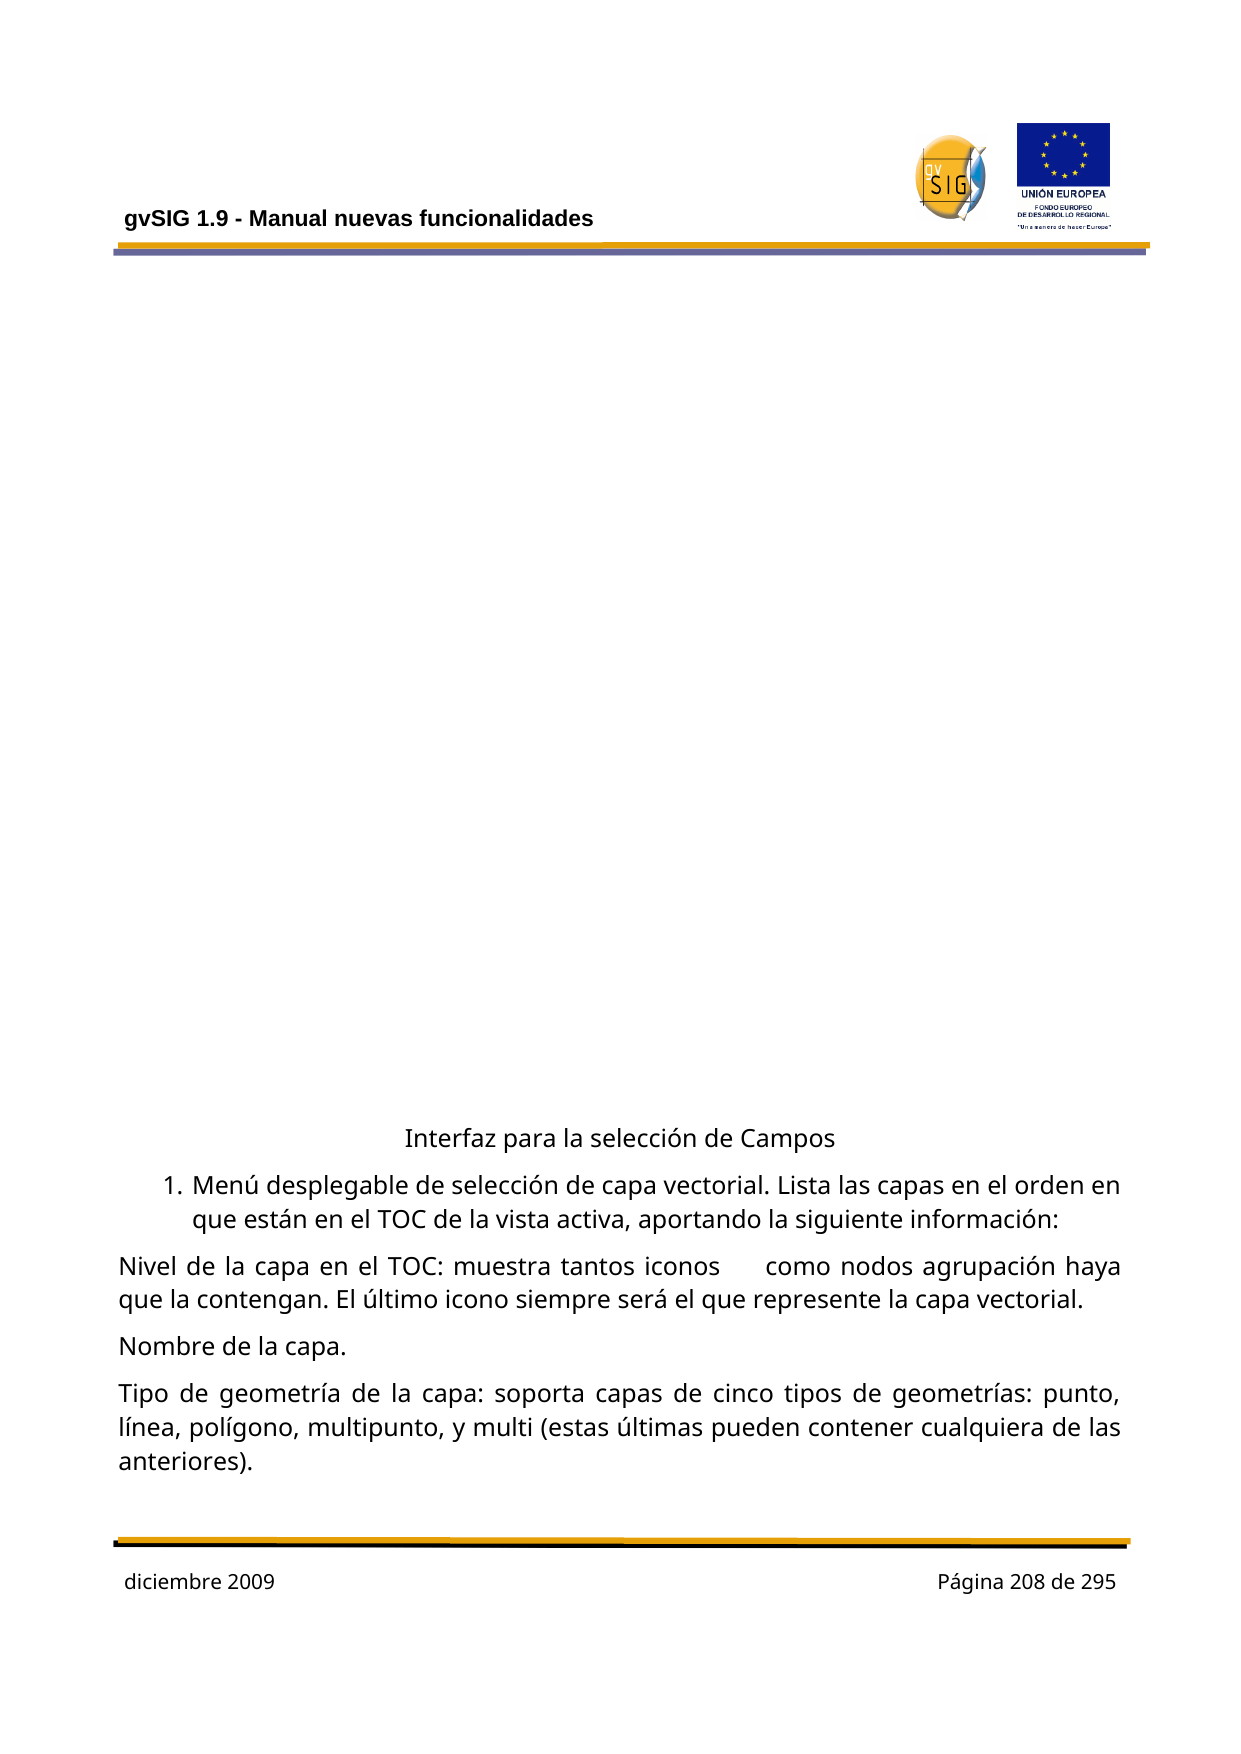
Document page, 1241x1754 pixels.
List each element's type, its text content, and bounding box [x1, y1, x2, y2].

text Nivel de la capa en el TOC: muestra tantos iconos como nodos agrupación haya que la contengan. El último icono siempre será el que represente la capa vectorial. [118, 1248, 1122, 1316]
picture [1015, 123, 1112, 232]
text Interfaz para la selección de Campos [118, 1121, 1122, 1155]
text Nombre de la capa. [118, 1329, 1122, 1363]
picture [914, 134, 987, 222]
list Menú desplegable de selección de capa vectorial. Lista las capas en el orden en que están en el TOC de la vista activa, aportando la siguiente información: [162, 1167, 1122, 1236]
text Tipo de geometría de la capa: soporta capas de cinco tipos de geometrías: punto, línea, polígono, multipunto, y multi (estas últimas pueden contener cualquiera de las anteriores). [118, 1375, 1122, 1477]
